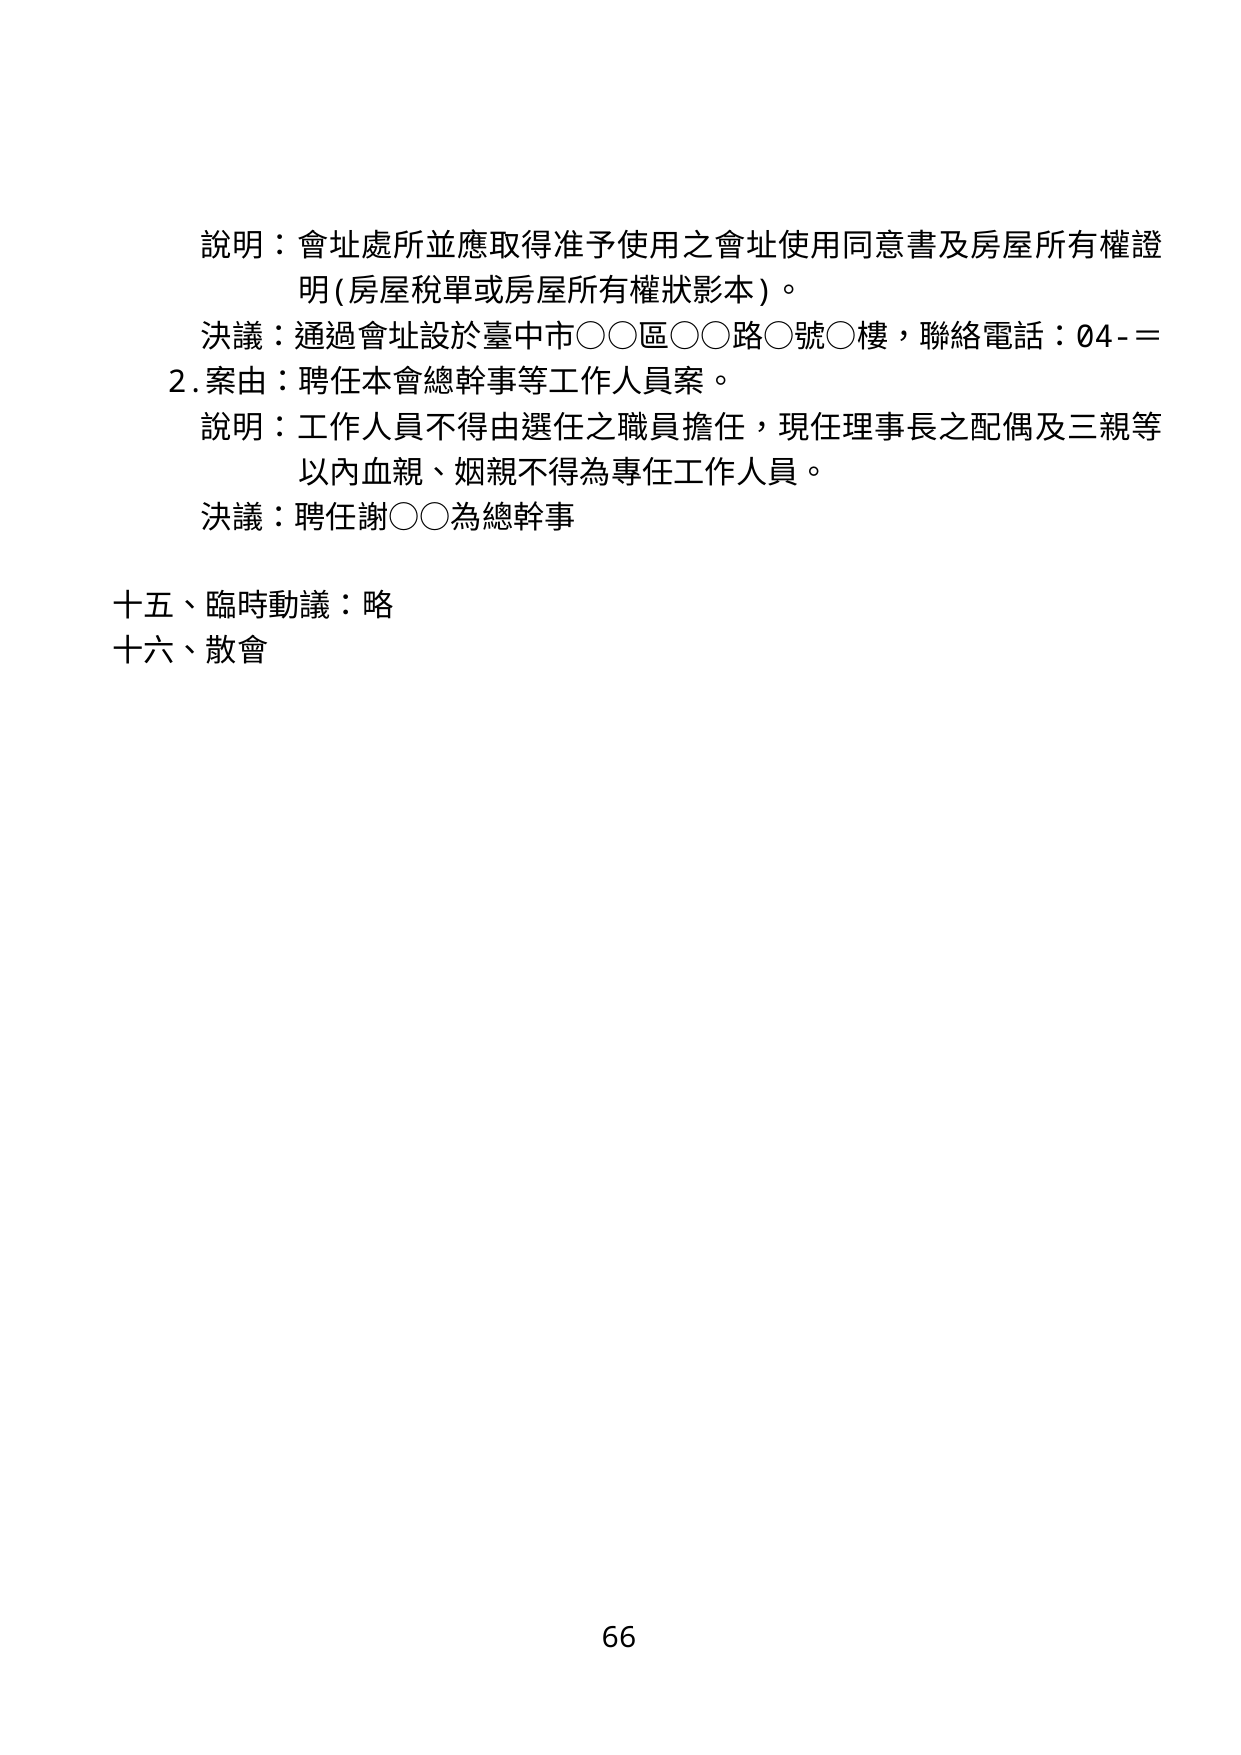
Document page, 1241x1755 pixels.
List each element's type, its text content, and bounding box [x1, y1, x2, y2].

text 決議：通過會址設於臺中市○○區○○路○號○樓，聯絡電話：04-＝ [201, 311, 1164, 356]
text 十五、臨時動議：略 [112, 580, 1164, 625]
text 說明：會址處所並應取得准予使用之會址使用同意書及房屋所有權證明(房屋稅單或房屋所有權狀影本)。 [201, 220, 1164, 311]
text 十六、散會 [112, 625, 1164, 670]
text 說明：工作人員不得由選任之職員擔任，現任理事長之配偶及三親等以內血親、姻親不得為專任工作人員。 [201, 402, 1164, 492]
text 決議：聘任謝○○為總幹事 [201, 492, 1164, 537]
text 2.案由：聘任本會總幹事等工作人員案。 [167, 356, 1164, 402]
